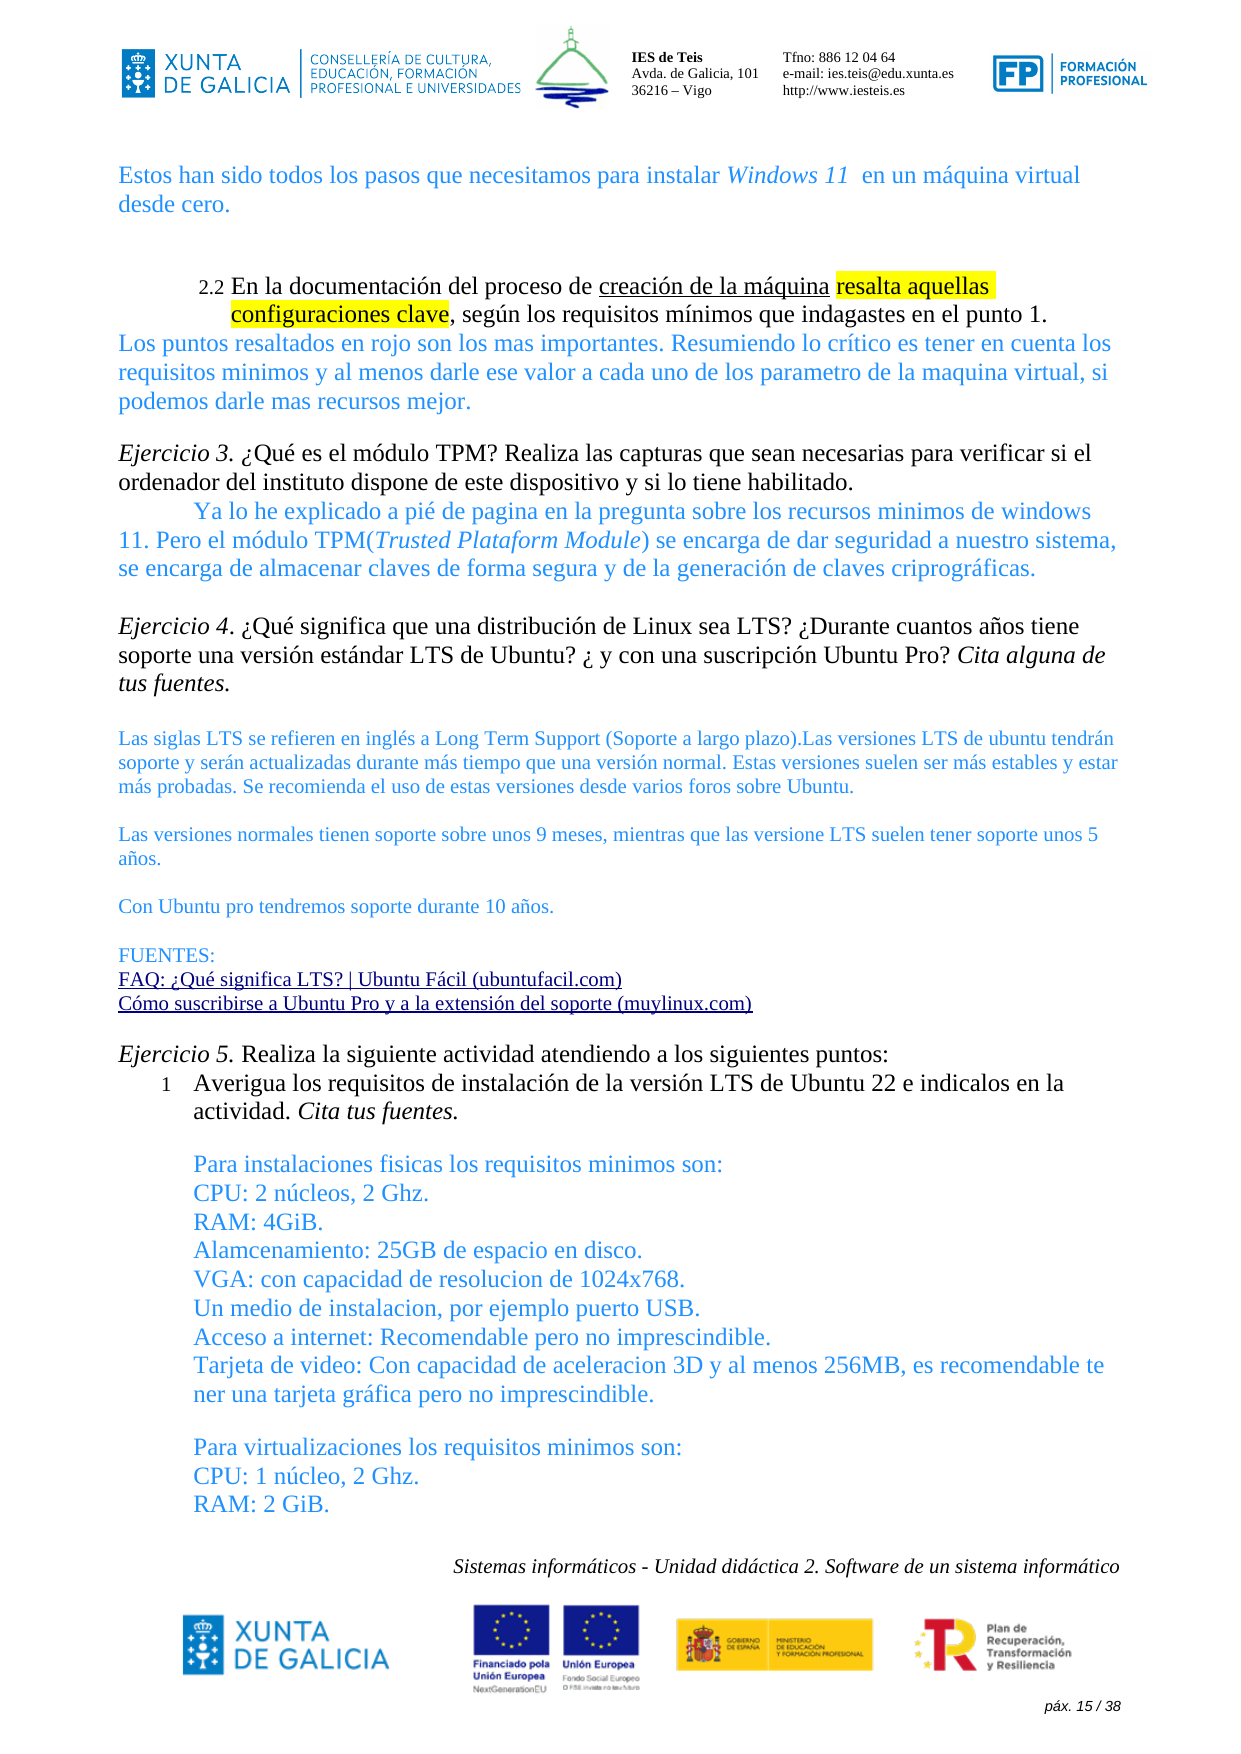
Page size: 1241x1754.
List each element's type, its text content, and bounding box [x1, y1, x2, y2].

text CPU: 1 núcleo, 2 Ghz. [118, 1461, 1122, 1489]
text Con Ubuntu pro tendremos soporte durante 10 años. [118, 894, 1122, 918]
list En la documentación del proceso de creación de la máquina resalta aquellas configuraciones clave, según los requisitos mínimos que indagastes en el punto 1. [193, 271, 1122, 328]
text Ejercicio 4. ¿Qué significa que una distribución de Linux sea LTS? ¿Durante cuantos años tiene soporte una versión estándar LTS de Ubuntu? ¿ y con una suscripción Ubuntu Pro? Cita alguna de tus fuentes. [118, 611, 1122, 697]
text FAQ: ¿Qué significa LTS? | Ubuntu Fácil (ubuntufacil.com) [118, 967, 1122, 991]
text Ejercicio 5. Realiza la siguiente actividad atendiendo a los siguientes puntos: [118, 1039, 1122, 1068]
picture [534, 25, 611, 110]
text Ya lo he explicado a pié de pagina en la pregunta sobre los recursos minimos de windows 11. Pero el módulo TPM(Trusted Plataform Module) se encarga de dar seguridad a nuestro sistema, se encarga de almacenar claves de forma segura y de la generación de claves criprográficas. [118, 496, 1122, 582]
text CPU: 2 núcleos, 2 Ghz. [118, 1178, 1122, 1207]
text FUENTES: [118, 943, 1122, 967]
text Acceso a internet: Recomendable pero no imprescindible. [118, 1322, 1122, 1350]
list Averigua los requisitos de instalación de la versión LTS de Ubuntu 22 e indicalos en la actividad. Cita tus fuentes. [156, 1068, 1122, 1125]
text Las versiones normales tienen soporte sobre unos 9 meses, mientras que las versione LTS suelen tener soporte unos 5 años. [118, 822, 1122, 870]
text Un medio de instalacion, por ejemplo puerto USB. [118, 1293, 1122, 1322]
text RAM: 4GiB. [118, 1207, 1122, 1235]
text Ejercicio 3. ¿Qué es el módulo TPM? Realiza las capturas que sean necesarias para verificar si el ordenador del instituto dispone de este dispositivo y si lo tiene habilitado. [118, 438, 1122, 496]
picture [121, 49, 521, 98]
text Las siglas LTS se refieren en inglés a Long Term Support (Soporte a largo plazo).Las versiones LTS de ubuntu tendrán soporte y serán actualizadas durante más tiempo que una versión normal. Estas versiones suelen ser más estables y estar más probadas. Se recomienda el uso de estas versiones desde varios foros sobre Ubuntu. [118, 726, 1122, 798]
text Alamcenamiento: 25GB de espacio en disco. [118, 1235, 1122, 1264]
picture [989, 50, 1153, 97]
text Tarjeta de video: Con capacidad de aceleracion 3D y al menos 256MB, es recomendable te ner una tarjeta gráfica pero no imprescindible. [118, 1350, 1122, 1408]
text VGA: con capacidad de resolucion de 1024x768. [118, 1264, 1122, 1293]
text Para instalaciones fisicas los requisitos minimos son: [118, 1149, 1122, 1178]
text Los puntos resaltados en rojo son los mas importantes. Resumiendo lo crítico es tener en cuenta los requisitos minimos y al menos darle ese valor a cada uno de los parametro de la maquina virtual, si podemos darle mas recursos mejor. [118, 328, 1122, 414]
text Para virtualizaciones los requisitos minimos son: [118, 1432, 1122, 1461]
picture [182, 1593, 1085, 1700]
text RAM: 2 GiB. [118, 1489, 1122, 1518]
text Cómo suscribirse a Ubuntu Pro y a la extensión del soporte (muylinux.com) [118, 991, 1122, 1015]
text Estos han sido todos los pasos que necesitamos para instalar Windows 11 en un máquina virtual desde cero. [118, 160, 1122, 218]
